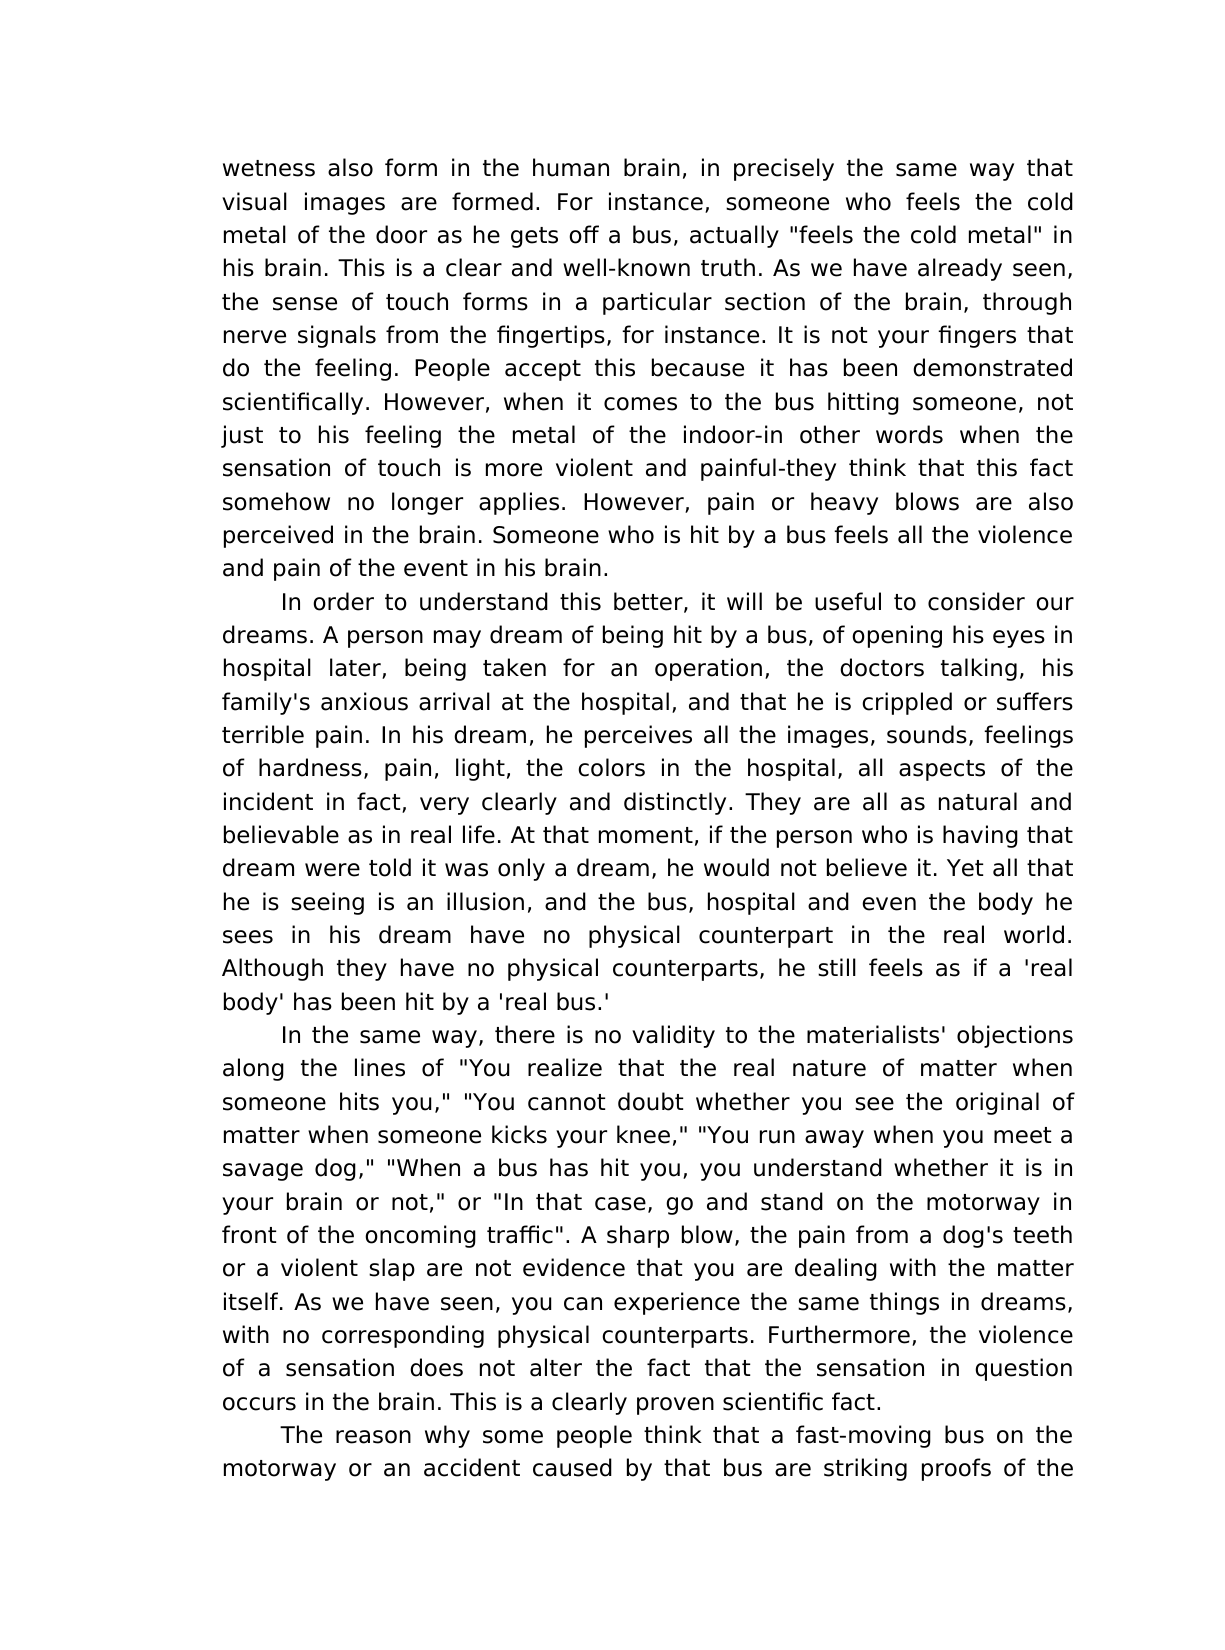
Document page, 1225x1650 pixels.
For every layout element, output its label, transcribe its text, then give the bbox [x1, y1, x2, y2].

text wetness also form in the human brain, in precisely the same way that visual images are formed. For instance, someone who feels the cold metal of the door as he gets off a bus, actually "feels the cold metal" in his brain. This is a clear and well-known truth. As we have already seen, the sense of touch forms in a particular section of the brain, through nerve signals from the fingertips, for instance. It is not your fingers that do the feeling. People accept this because it has been demonstrated scientifically. However, when it comes to the bus hitting someone, not just to his feeling the metal of the indoor-in other words when the sensation of touch is more violent and painful-they think that this fact somehow no longer applies. However, pain or heavy blows are also perceived in the brain. Someone who is hit by a bus feels all the violence and pain of the event in his brain. [222, 150, 1075, 583]
text The reason why some people think that a fast-moving bus on the motorway or an accident caused by that bus are striking proofs of the [222, 1417, 1075, 1483]
text In order to understand this better, it will be useful to consider our dreams. A person may dream of being hit by a bus, of opening his eyes in hospital later, being taken for an operation, the doctors talking, his family's anxious arrival at the hospital, and that he is crippled or suffers terrible pain. In his dream, he perceives all the images, sounds, feelings of hardness, pain, light, the colors in the hospital, all aspects of the incident in fact, very clearly and distinctly. They are all as natural and believable as in real life. At that moment, if the person who is having that dream were told it was only a dream, he would not believe it. Yet all that he is seeing is an illusion, and the bus, hospital and even the body he sees in his dream have no physical counterpart in the real world. Although they have no physical counterparts, he still feels as if a 'real body' has been hit by a 'real bus.' [222, 583, 1075, 1017]
text In the same way, there is no validity to the materialists' objections along the lines of "You realize that the real nature of matter when someone hits you," "You cannot doubt whether you see the original of matter when someone kicks your knee," "You run away when you meet a savage dog," "When a bus has hit you, you understand whether it is in your brain or not," or "In that case, go and stand on the motorway in front of the oncoming traffic". A sharp blow, the pain from a dog's teeth or a violent slap are not evidence that you are dealing with the matter itself. As we have seen, you can experience the same things in dreams, with no corresponding physical counterparts. Furthermore, the violence of a sensation does not alter the fact that the sensation in question occurs in the brain. This is a clearly proven scientific fact. [222, 1017, 1075, 1417]
